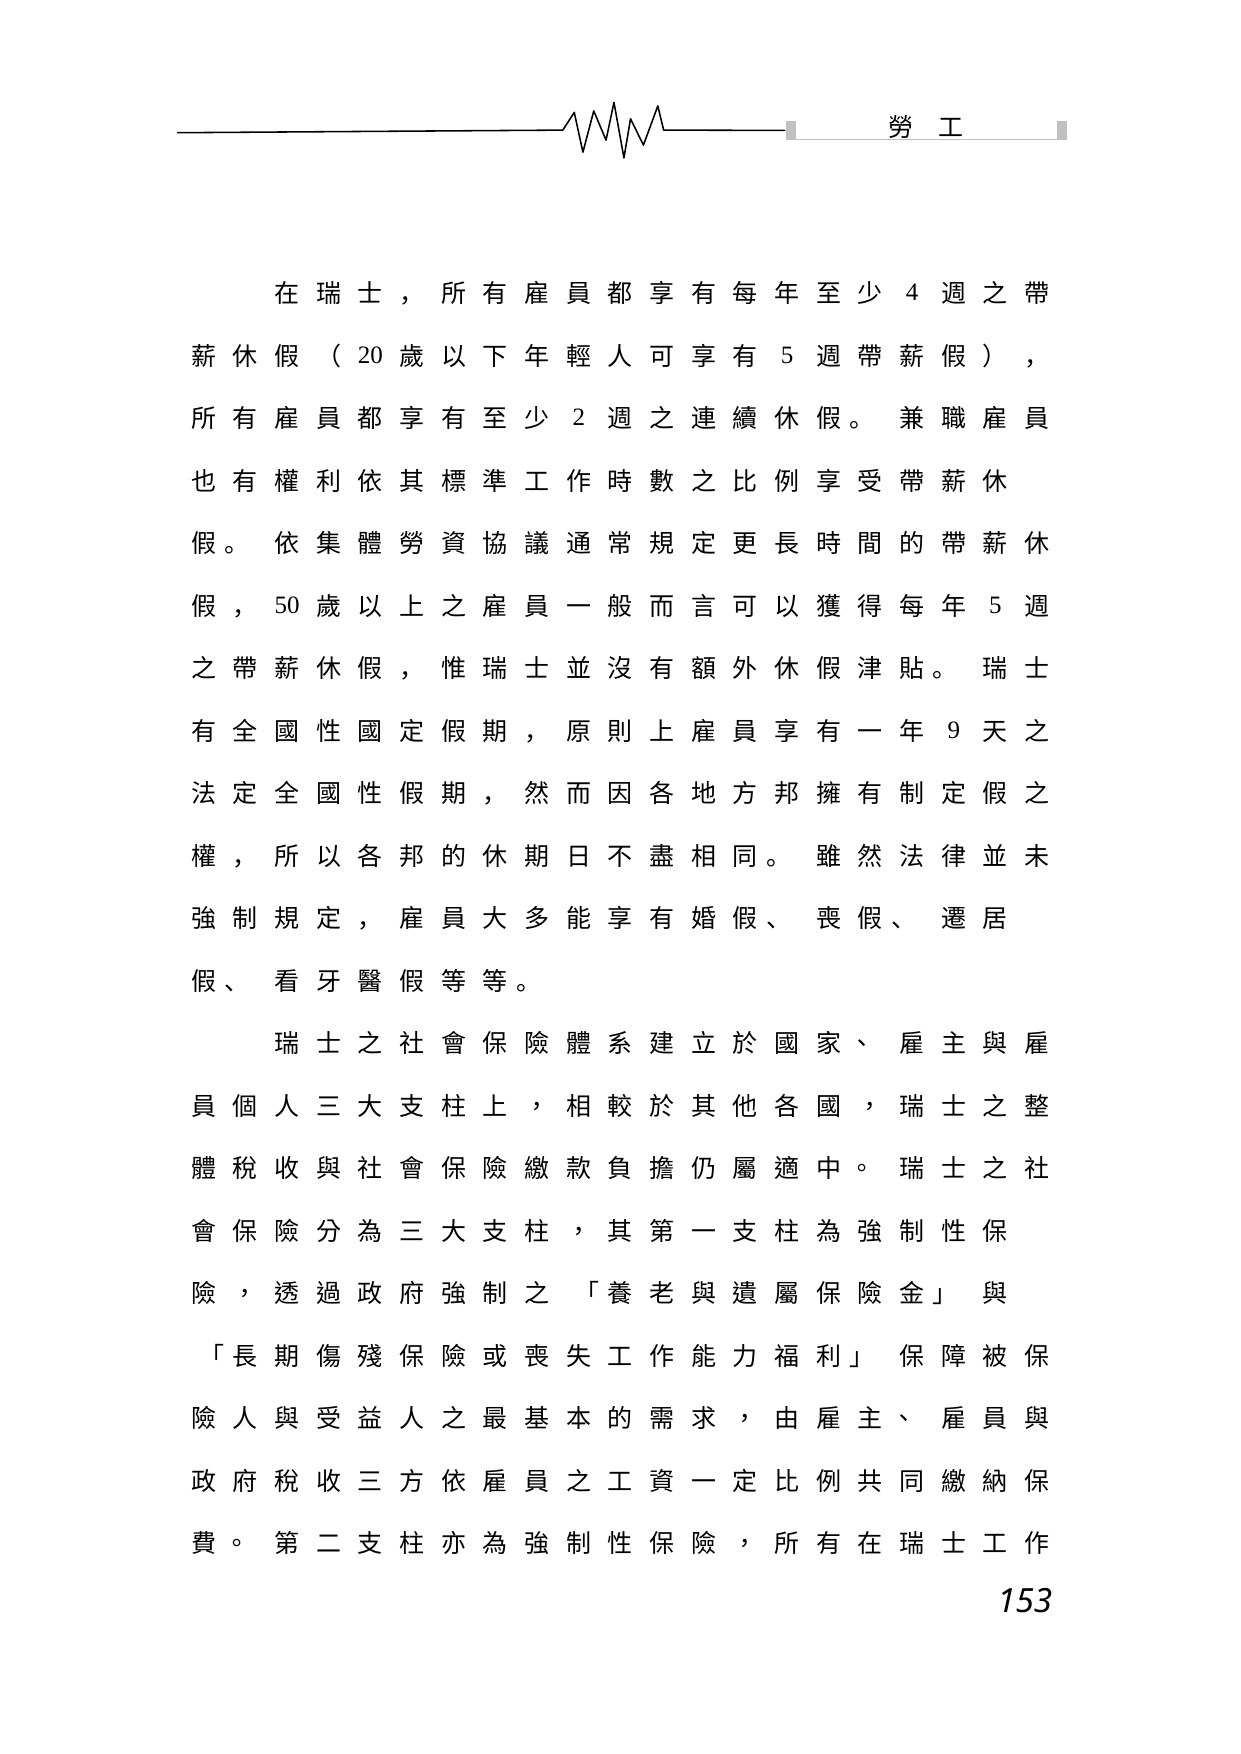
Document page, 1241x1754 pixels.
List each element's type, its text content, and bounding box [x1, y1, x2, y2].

text 瑞士之社會保險體系建立於國家、雇主與雇員個人三大支柱上，相較於其他各國，瑞士之整體稅收與社會保險繳款負擔仍屬適中。瑞士之社會保險分為三大支柱，其第一支柱為強制性保險，透過政府強制之「養老與遺屬保險金」與「長期傷殘保險或喪失工作能力福利」保障被保險人與受益人之最基本的需求，由雇主、雇員與政府稅收三方依雇員之工資一定比例共同繳納保費。第二支柱亦為強制性保險，所有在瑞士工作 [183, 1000, 1058, 1563]
text 在瑞士，所有雇員都享有每年至少4週之帶薪休假（20歲以下年輕人可享有5週帶薪假），所有雇員都享有至少2週之連續休假。兼職雇員也有權利依其標準工作時數之比例享受帶薪休假。依集體勞資協議通常規定更長時間的帶薪休假，50歲以上之雇員一般而言可以獲得每年5週之帶薪休假，惟瑞士並沒有額外休假津貼。瑞士有全國性國定假期，原則上雇員享有一年9天之法定全國性假期，然而因各地方邦擁有制定假之權，所以各邦的休期日不盡相同。雖然法律並未強制規定，雇員大多能享有婚假、喪假、遷居假、看牙醫假等等。 [183, 250, 1058, 1000]
